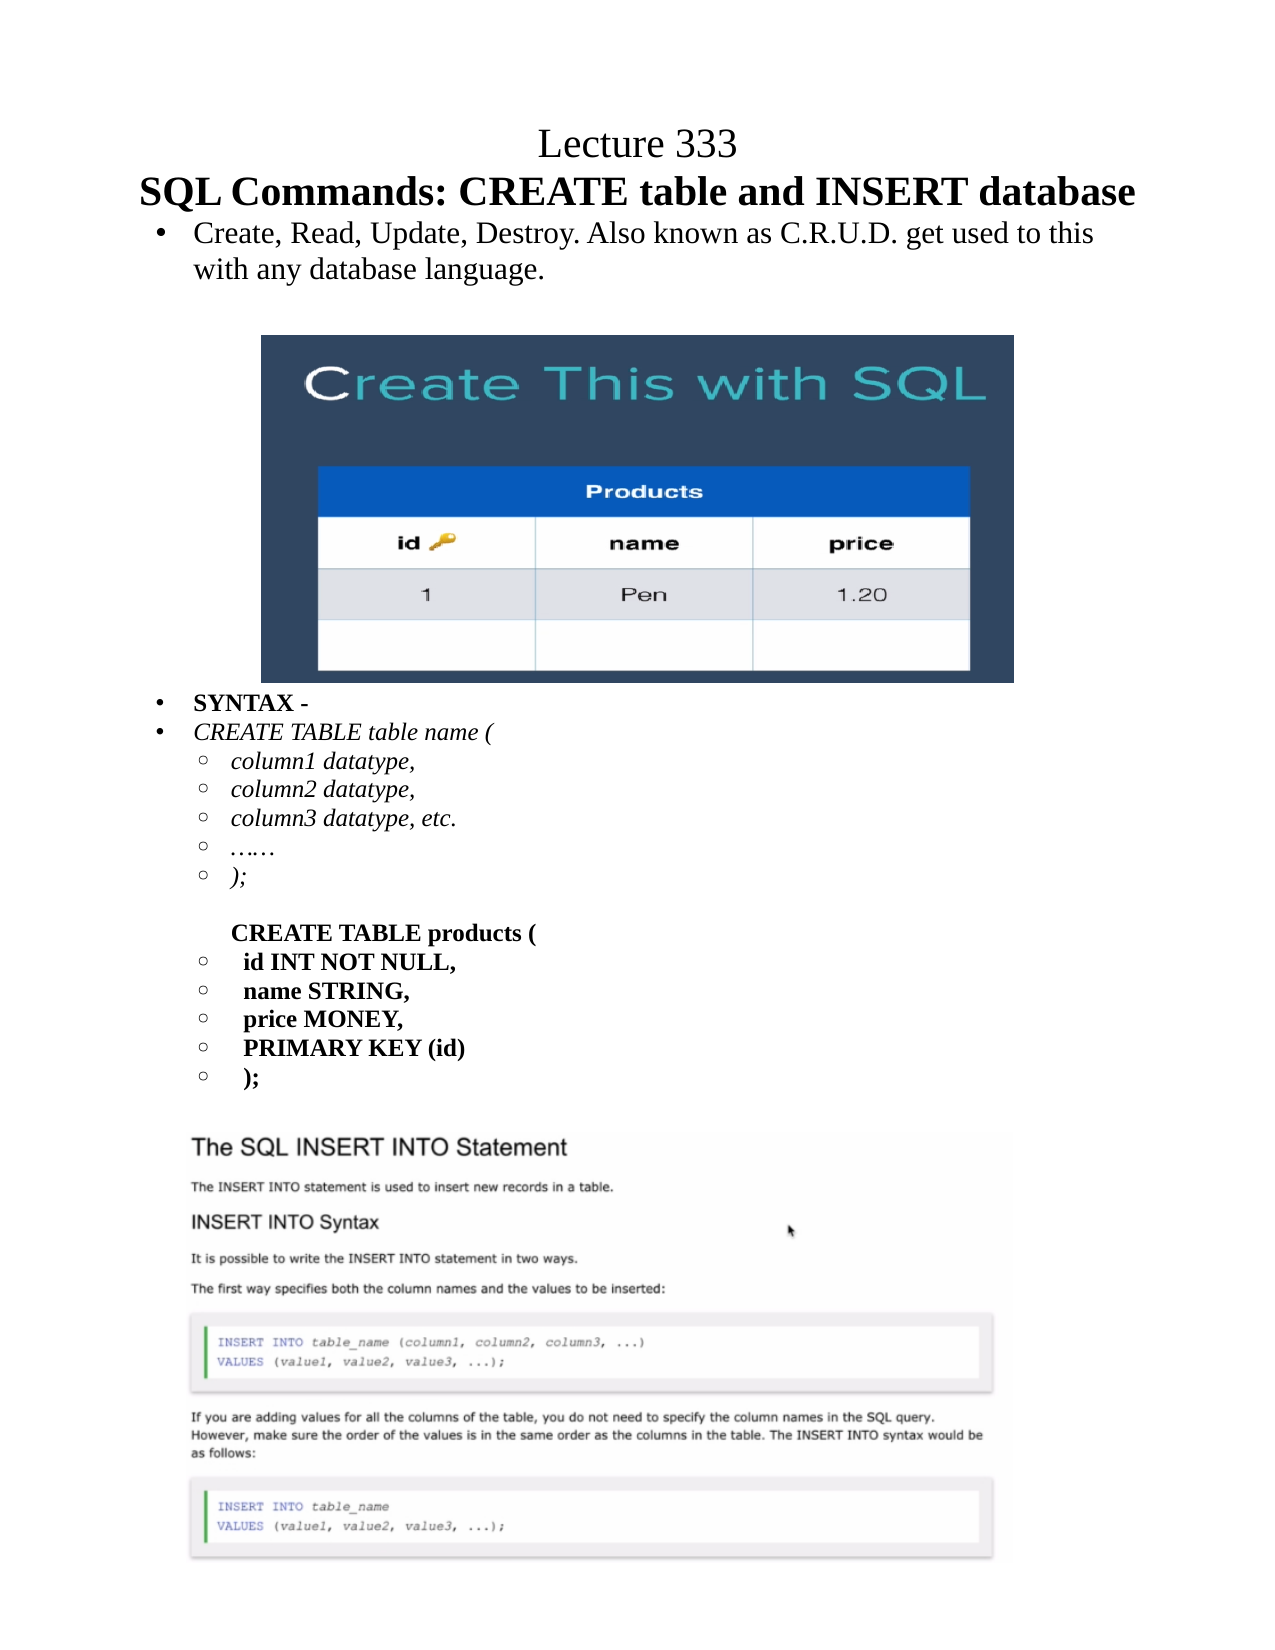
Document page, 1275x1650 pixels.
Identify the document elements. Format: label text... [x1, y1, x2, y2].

list SYNTAX - [156, 688, 1157, 717]
text Lecture 333 [118, 118, 1157, 166]
list ); [193, 1062, 1157, 1091]
list PRIMARY KEY (id) [193, 1033, 1157, 1062]
list column2 datatype, [193, 774, 1157, 803]
list name STRING, [193, 976, 1157, 1004]
list …… [193, 832, 1157, 861]
picture [185, 1132, 1013, 1563]
list CREATE TABLE table name ( [156, 717, 1157, 746]
list column1 datatype, [193, 746, 1157, 774]
picture [261, 335, 1014, 683]
list column3 datatype, etc. [193, 803, 1157, 832]
list CREATE TABLE products ( [193, 918, 1157, 947]
list id INT NOT NULL, [193, 947, 1157, 976]
list Create, Read, Update, Destroy. Also known as C.R.U.D. get used to this with any database language. [156, 214, 1157, 286]
list ); [193, 861, 1157, 889]
text SQL Commands: CREATE table and INSERT database [118, 166, 1157, 214]
list price MONEY, [193, 1004, 1157, 1033]
